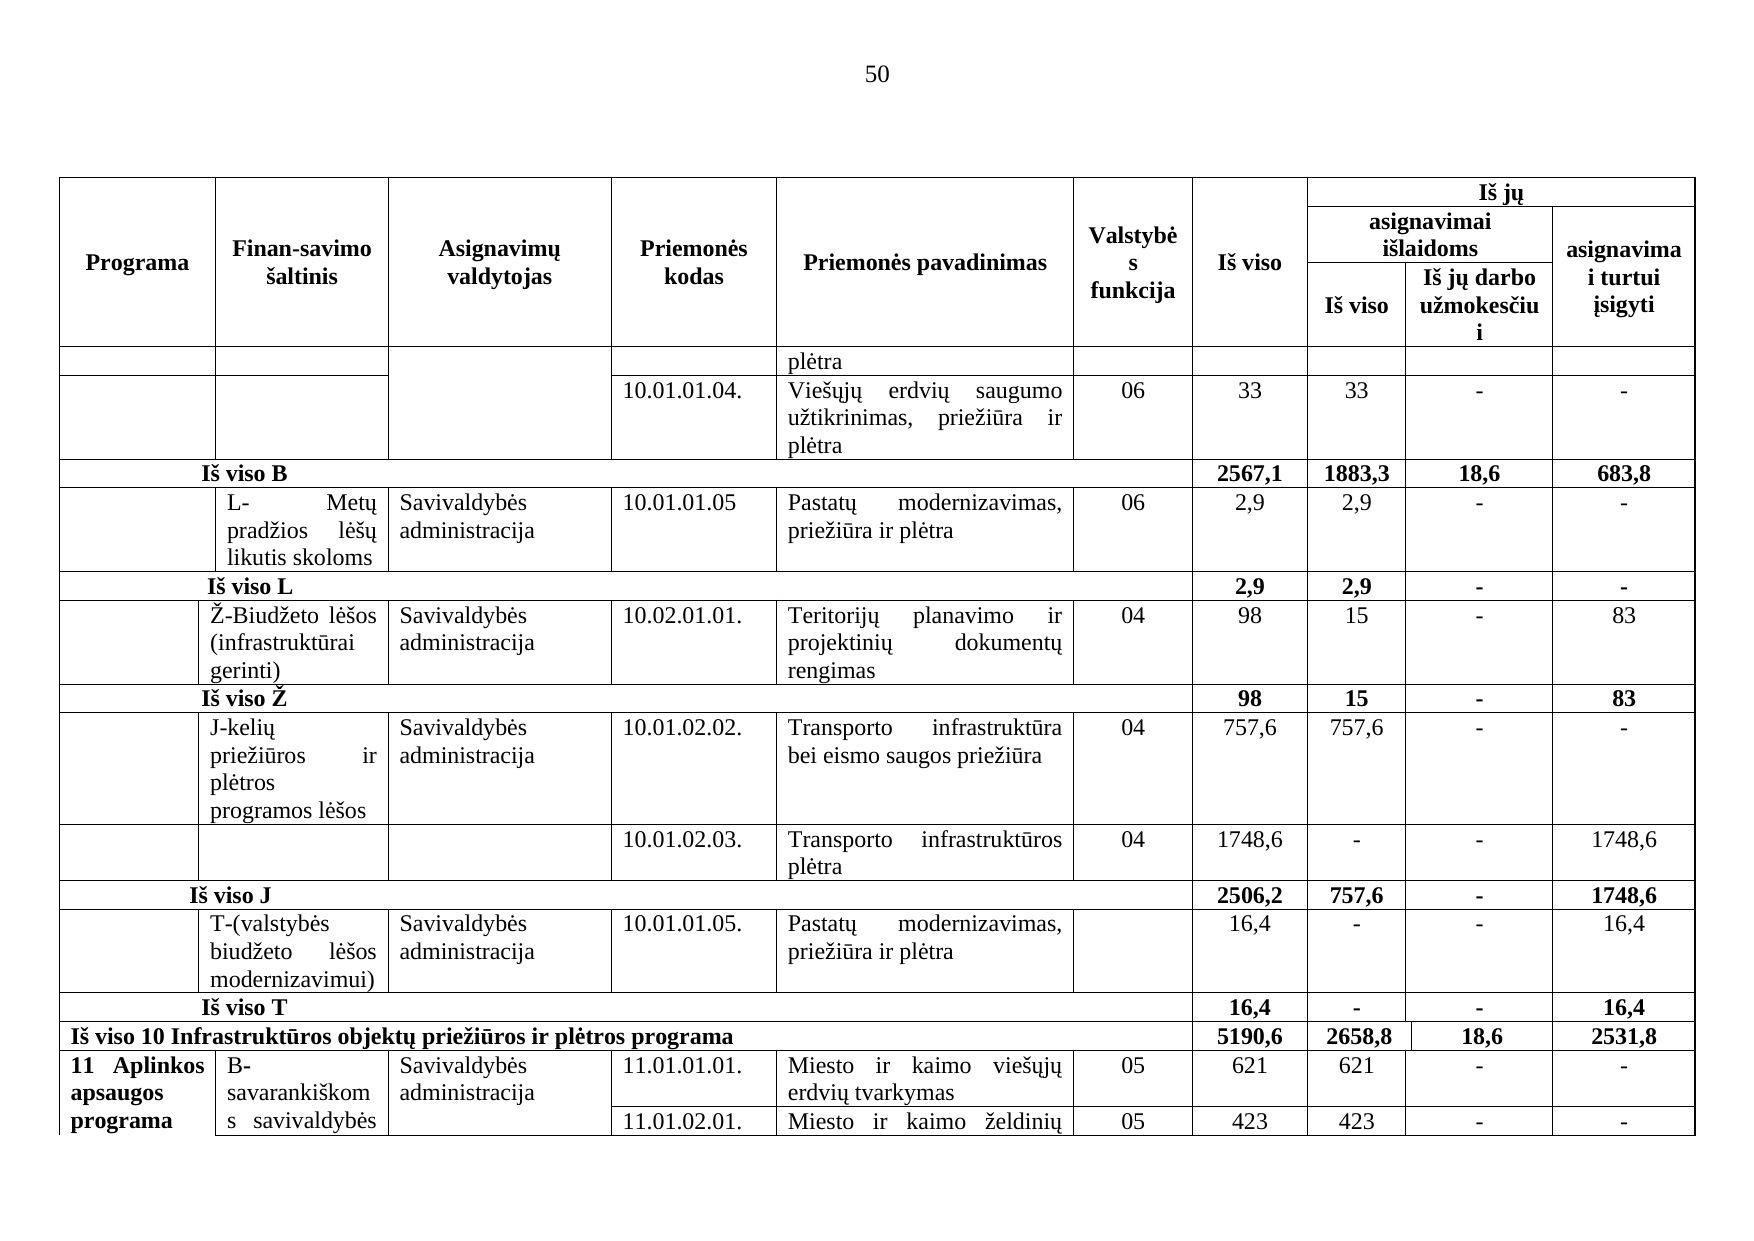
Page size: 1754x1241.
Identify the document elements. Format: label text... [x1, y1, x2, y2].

table_cell [60, 347, 215, 374]
table_cell Iš viso Ž [60, 685, 1192, 712]
table_header Iš viso [1193, 178, 1307, 346]
table_cell - [1553, 572, 1694, 599]
table_cell - [1553, 1107, 1694, 1134]
table_cell 05 [1074, 1051, 1192, 1106]
table_cell 5190,6 [1193, 1022, 1307, 1049]
table_cell 11.01.02.01. [612, 1107, 776, 1134]
table_cell J-kelių priežiūros ir plėtros programos lėšos [199, 713, 388, 823]
table_cell 2531,8 [1553, 1022, 1694, 1049]
table_cell 1883,3 [1308, 460, 1405, 487]
table_cell 98 [1193, 601, 1307, 683]
table_cell Savivaldybės administracija [389, 1051, 611, 1134]
table_cell Iš viso J [60, 881, 1192, 908]
table_cell 10.01.02.03. [612, 825, 776, 880]
table_cell - [1406, 601, 1552, 683]
table_cell Transporto infrastruktūros plėtra [777, 825, 1073, 880]
table_cell - [1308, 993, 1405, 1021]
table_header Valstybės funkcija [1074, 178, 1192, 346]
table_cell [389, 825, 611, 880]
table_cell 2,9 [1308, 572, 1405, 599]
table_cell [60, 825, 198, 880]
table_cell - [1406, 685, 1552, 712]
table_cell 2,9 [1193, 488, 1307, 571]
table_cell L- Metų pradžios lėšų likutis skoloms [216, 488, 388, 571]
table_cell 2658,8 [1308, 1022, 1411, 1049]
table_cell - [1553, 376, 1694, 458]
table_cell - [1406, 1051, 1552, 1106]
table_cell 83 [1553, 685, 1694, 712]
table_cell Iš viso B [60, 460, 1192, 487]
table_cell 11 Aplinkos apsaugos programa [60, 1051, 215, 1134]
table_cell 10.01.02.02. [612, 713, 776, 823]
table_cell Miesto ir kaimo želdinių [777, 1107, 1073, 1134]
table_cell [216, 347, 388, 374]
table_cell 06 [1074, 488, 1192, 571]
table_cell 10.01.01.05 [612, 488, 776, 571]
table_cell Teritorijų planavimo ir projektinių dokumentų rengimas [777, 601, 1073, 683]
table_cell Pastatų modernizavimas, priežiūra ir plėtra [777, 910, 1073, 992]
table_cell [1193, 347, 1307, 374]
table_cell - [1406, 881, 1552, 908]
table_cell - [1553, 488, 1694, 571]
table_cell [389, 347, 611, 458]
table_cell 15 [1308, 685, 1405, 712]
table_cell 83 [1553, 601, 1694, 683]
table_cell - [1406, 910, 1552, 992]
table_cell [216, 376, 388, 458]
table_cell 10.01.01.04. [612, 376, 776, 458]
table_cell 04 [1074, 825, 1192, 880]
table_cell Iš viso T [60, 993, 1192, 1021]
table_cell [60, 601, 198, 683]
table_cell asignavimai turtui įsigyti [1553, 207, 1694, 346]
table_cell Savivaldybės administracija [389, 713, 611, 823]
table_cell 16,4 [1553, 910, 1694, 992]
table_cell - [1553, 713, 1694, 823]
table_cell 33 [1193, 376, 1307, 458]
table_cell - [1406, 572, 1552, 599]
table_cell [60, 488, 215, 571]
table_cell Savivaldybės administracija [389, 601, 611, 683]
table_cell 1748,6 [1553, 825, 1694, 880]
table_cell [612, 347, 776, 374]
table_cell 04 [1074, 713, 1192, 823]
table_cell 16,4 [1553, 993, 1694, 1021]
table_cell [60, 713, 198, 823]
table_cell - [1308, 825, 1405, 880]
table_cell 05 [1074, 1107, 1192, 1134]
table_cell - [1308, 910, 1405, 992]
table_cell - [1406, 825, 1552, 880]
table_cell 757,6 [1193, 713, 1307, 823]
table_cell 2,9 [1308, 488, 1405, 571]
table_cell - [1406, 347, 1552, 374]
table_cell 423 [1193, 1107, 1307, 1134]
table_cell 04 [1074, 601, 1192, 683]
table_cell 06 [1074, 376, 1192, 458]
table_cell Savivaldybės administracija [389, 488, 611, 571]
table_cell - [1553, 1051, 1694, 1106]
table_cell plėtra [777, 347, 1073, 374]
table_cell asignavimai išlaidoms [1308, 207, 1552, 262]
table_cell 683,8 [1553, 460, 1694, 487]
table_cell Viešųjų erdvių saugumo užtikrinimas, priežiūra ir plėtra [777, 376, 1073, 458]
table_cell Iš jų darbo užmokesčiui [1406, 263, 1552, 346]
table_cell 423 [1308, 1107, 1405, 1134]
table_cell [1308, 347, 1405, 374]
table_header Programa [60, 178, 215, 346]
table_cell 757,6 [1308, 713, 1405, 823]
table_cell 18,6 [1406, 460, 1552, 487]
table_cell [60, 376, 215, 458]
table_cell - [1406, 376, 1552, 458]
table_cell 621 [1193, 1051, 1307, 1106]
table_cell 2,9 [1193, 572, 1307, 599]
table_cell [1074, 910, 1192, 992]
table_header Iš jų [1308, 178, 1694, 206]
table_cell - [1406, 713, 1552, 823]
table_cell [60, 910, 198, 992]
table_cell Ž-Biudžeto lėšos (infrastruktūrai gerinti) [199, 601, 388, 683]
table_cell 10.02.01.01. [612, 601, 776, 683]
table_cell 10.01.01.05. [612, 910, 776, 992]
table_cell T-(valstybės biudžeto lėšos modernizavimui) [199, 910, 388, 992]
table_cell 2506,2 [1193, 881, 1307, 908]
table_header Priemonės kodas [612, 178, 776, 346]
table_cell Savivaldybės administracija [389, 910, 611, 992]
table_cell 11.01.01.01. [612, 1051, 776, 1106]
table_header Priemonės pavadinimas [777, 178, 1073, 346]
table_cell [199, 825, 388, 880]
table_cell 18,6 [1412, 1022, 1552, 1049]
table_cell Pastatų modernizavimas, priežiūra ir plėtra [777, 488, 1073, 571]
table_cell 16,4 [1193, 993, 1307, 1021]
table_cell 621 [1308, 1051, 1405, 1106]
table_cell - [1406, 993, 1552, 1021]
table_cell 98 [1193, 685, 1307, 712]
table_header Asignavimų valdytojas [389, 178, 611, 346]
table_cell Iš viso [1308, 263, 1405, 346]
table_cell - [1553, 347, 1694, 374]
table_cell 2567,1 [1193, 460, 1307, 487]
table_cell Iš viso L [60, 572, 1192, 599]
table_cell Transporto infrastruktūra bei eismo saugos priežiūra [777, 713, 1073, 823]
table_cell 757,6 [1308, 881, 1405, 908]
table_cell Iš viso 10 Infrastruktūros objektų priežiūros ir plėtros programa [60, 1022, 1192, 1049]
table_cell 15 [1308, 601, 1405, 683]
table_cell 33 [1308, 376, 1405, 458]
table_cell 1748,6 [1553, 881, 1694, 908]
table_cell - [1406, 488, 1552, 571]
table_cell 1748,6 [1193, 825, 1307, 880]
table_cell [1074, 347, 1192, 374]
table_cell Miesto ir kaimo viešųjų erdvių tvarkymas [777, 1051, 1073, 1106]
table_cell 16,4 [1193, 910, 1307, 992]
table_cell B-savarankiškoms savivaldybės [216, 1051, 388, 1134]
table_cell - [1406, 1107, 1552, 1134]
table_header Finan-savimo šaltinis [216, 178, 388, 346]
